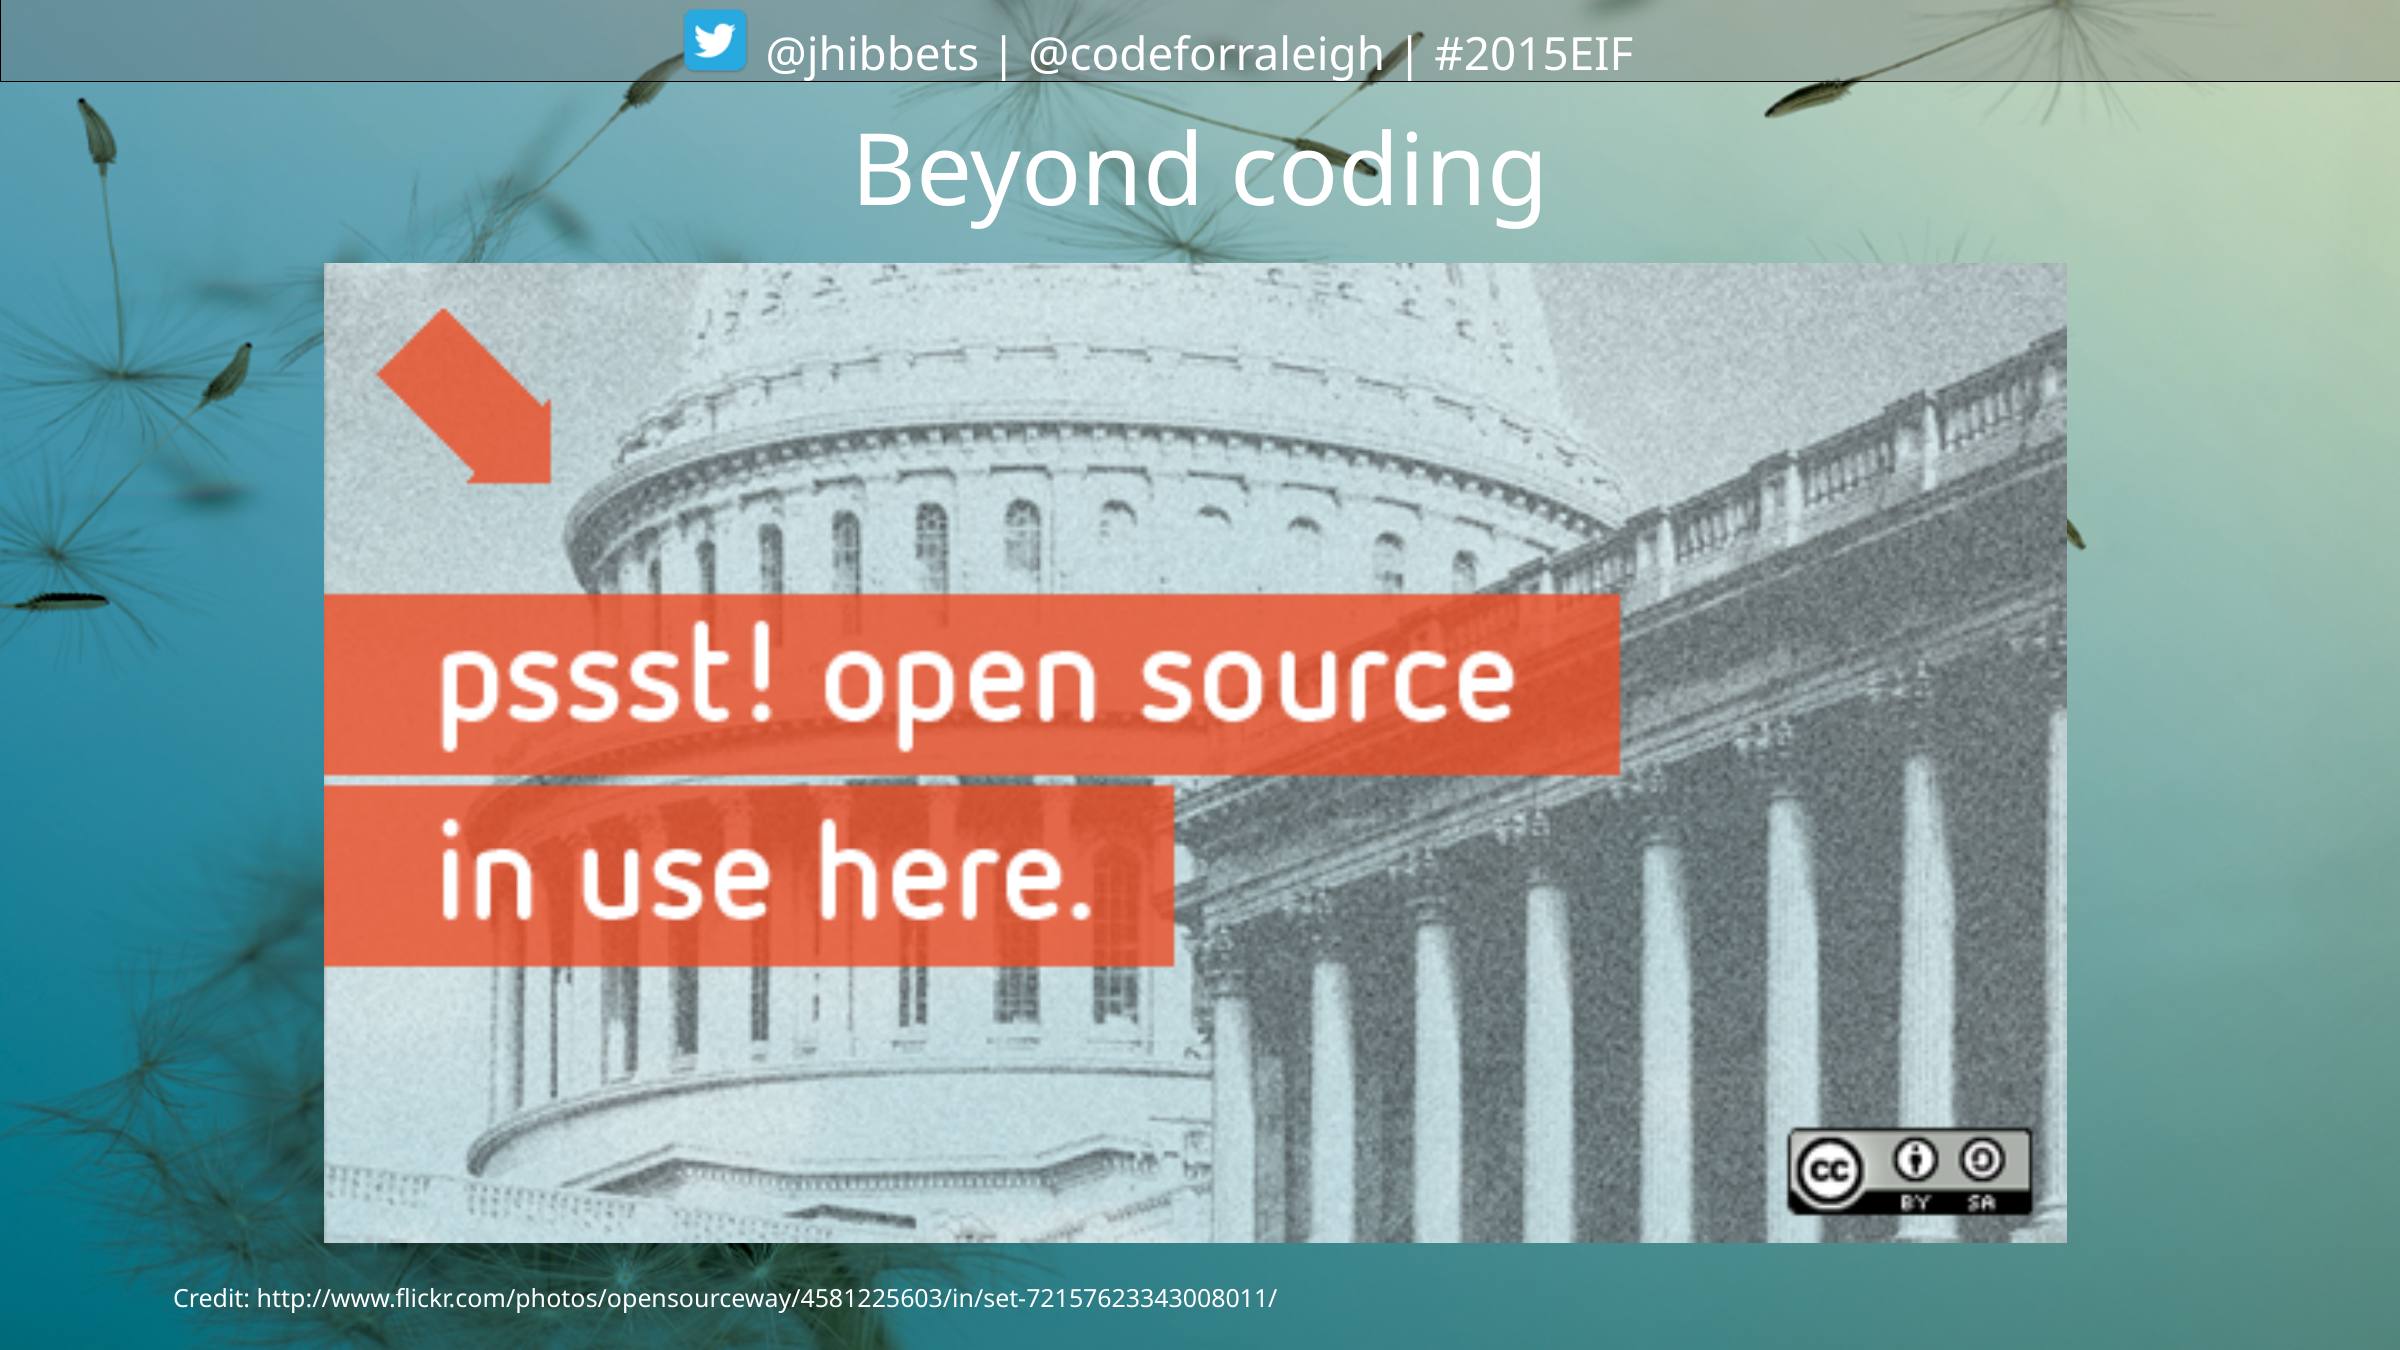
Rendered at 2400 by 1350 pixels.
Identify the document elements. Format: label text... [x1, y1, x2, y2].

text_box Credit: http://www.flickr.com/photos/opensourceway/4581225603/in/set-72157623343008011/ [158, 1272, 1793, 1320]
title Beyond coding [120, 53, 2281, 280]
picture [682, 8, 750, 53]
picture [0, 82, 2400, 1350]
